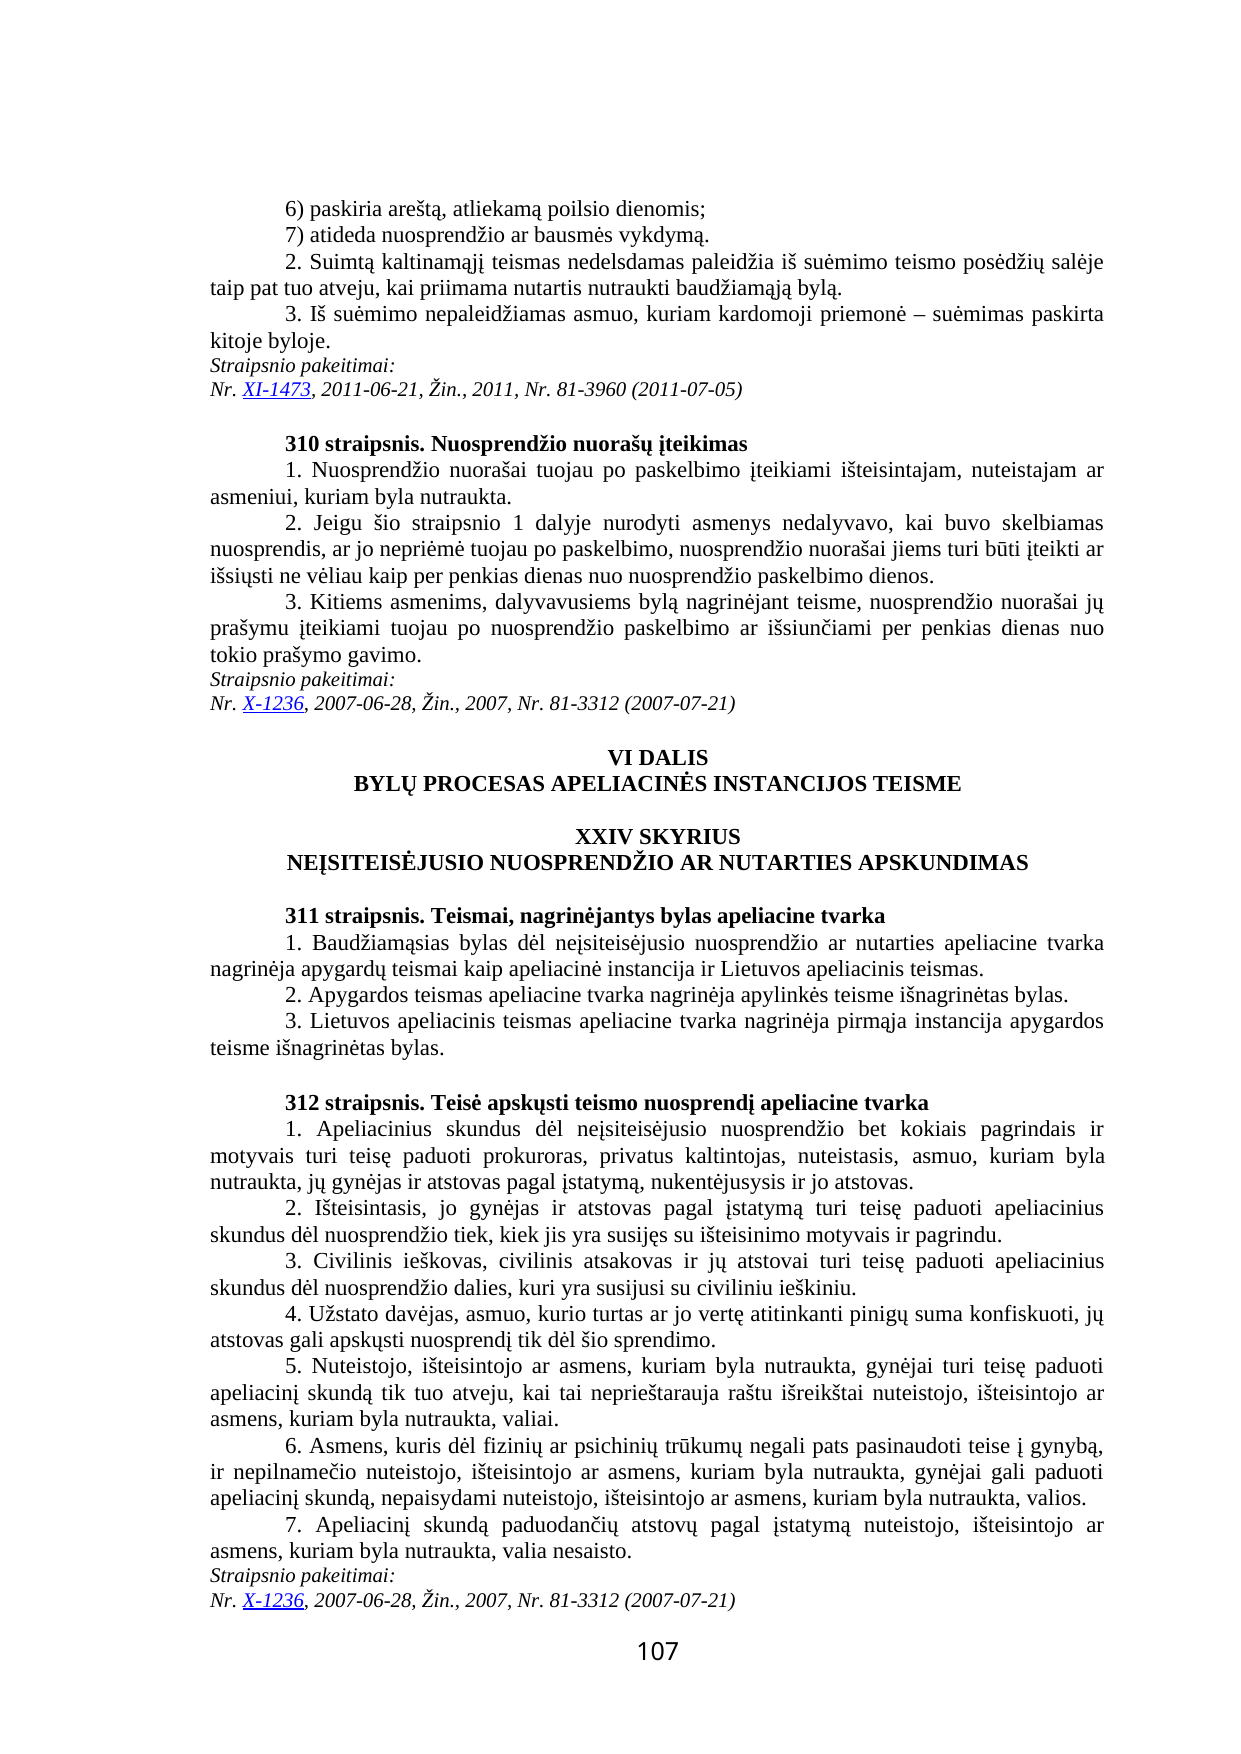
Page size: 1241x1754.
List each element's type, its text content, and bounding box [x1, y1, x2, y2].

text 2. Jeigu šio straipsnio 1 dalyje nurodyti asmenys nedalyvavo, kai buvo skelbiamas nuosprendis, ar jo nepriėmė tuojau po paskelbimo, nuosprendžio nuorašai jiems turi būti įteikti ar išsiųsti ne vėliau kaip per penkias dienas nuo nuosprendžio paskelbimo dienos. [210, 509, 1106, 588]
text 1. Nuosprendžio nuorašai tuojau po paskelbimo įteikiami išteisintajam, nuteistajam ar asmeniui, kuriam byla nutraukta. [210, 456, 1106, 509]
text 6. Asmens, kuris dėl fizinių ar psichinių trūkumų negali pats pasinaudoti teise į gynybą, ir nepilnamečio nuteistojo, išteisintojo ar asmens, kuriam byla nutraukta, gynėjai gali paduoti apeliacinį skundą, nepaisydami nuteistojo, išteisintojo ar asmens, kuriam byla nutraukta, valios. [210, 1432, 1106, 1511]
text 3. Iš suėmimo nepaleidžiamas asmuo, kuriam kardomoji priemonė – suėmimas paskirta kitoje byloje. [210, 300, 1106, 353]
text Bylų procesas apeliacinės instancijos teisme [210, 770, 1106, 797]
text Nr. XI-1473, 2011-06-21, Žin., 2011, Nr. 81-3960 (2011-07-05) [210, 377, 1106, 401]
text Straipsnio pakeitimai: [210, 667, 1106, 691]
text 311 straipsnis. Teismai, nagrinėjantys bylas apeliacine tvarka [210, 902, 1106, 928]
text 7) atideda nuosprendžio ar bausmės vykdymą. [210, 221, 1106, 248]
text XXIV skyrius [210, 823, 1106, 849]
text 3. Civilinis ieškovas, civilinis atsakovas ir jų atstovai turi teisę paduoti apeliacinius skundus dėl nuosprendžio dalies, kuri yra susijusi su civiliniu ieškiniu. [210, 1247, 1106, 1300]
text Neįsiteisėjusio nuosprendžio ar nutarties apskundimas [210, 849, 1106, 876]
text 5. Nuteistojo, išteisintojo ar asmens, kuriam byla nutraukta, gynėjai turi teisę paduoti apeliacinį skundą tik tuo atveju, kai tai neprieštarauja raštu išreikštai nuteistojo, išteisintojo ar asmens, kuriam byla nutraukta, valiai. [210, 1353, 1106, 1432]
text Nr. X-1236, 2007-06-28, Žin., 2007, Nr. 81-3312 (2007-07-21) [210, 691, 1106, 715]
text 312 straipsnis. Teisė apskųsti teismo nuosprendį apeliacine tvarka [210, 1089, 1106, 1115]
text 4. Užstato davėjas, asmuo, kurio turtas ar jo vertę atitinkanti pinigų suma konfiskuoti, jų atstovas gali apskųsti nuosprendį tik dėl šio sprendimo. [210, 1300, 1106, 1353]
text 3. Lietuvos apeliacinis teismas apeliacine tvarka nagrinėja pirmąja instancija apygardos teisme išnagrinėtas bylas. [210, 1008, 1106, 1060]
text 2. Apygardos teismas apeliacine tvarka nagrinėja apylinkės teisme išnagrinėtas bylas. [210, 981, 1106, 1008]
text VI dalis [210, 744, 1106, 770]
text 2. Suimtą kaltinamąjį teismas nedelsdamas paleidžia iš suėmimo teismo posėdžių salėje taip pat tuo atveju, kai priimama nutartis nutraukti baudžiamąją bylą. [210, 248, 1106, 300]
text 1. Apeliacinius skundus dėl neįsiteisėjusio nuosprendžio bet kokiais pagrindais ir motyvais turi teisę paduoti prokuroras, privatus kaltintojas, nuteistasis, asmuo, kuriam byla nutraukta, jų gynėjas ir atstovas pagal įstatymą, nukentėjusysis ir jo atstovas. [210, 1115, 1106, 1194]
text 3. Kitiems asmenims, dalyvavusiems bylą nagrinėjant teisme, nuosprendžio nuorašai jų prašymu įteikiami tuojau po nuosprendžio paskelbimo ar išsiunčiami per penkias dienas nuo tokio prašymo gavimo. [210, 588, 1106, 667]
text 310 straipsnis. Nuosprendžio nuorašų įteikimas [210, 430, 1106, 456]
text Nr. X-1236, 2007-06-28, Žin., 2007, Nr. 81-3312 (2007-07-21) [210, 1587, 1106, 1612]
text 1. Baudžiamąsias bylas dėl neįsiteisėjusio nuosprendžio ar nutarties apeliacine tvarka nagrinėja apygardų teismai kaip apeliacinė instancija ir Lietuvos apeliacinis teismas. [210, 928, 1106, 981]
text 2. Išteisintasis, jo gynėjas ir atstovas pagal įstatymą turi teisę paduoti apeliacinius skundus dėl nuosprendžio tiek, kiek jis yra susijęs su išteisinimo motyvais ir pagrindu. [210, 1194, 1106, 1247]
text 7. Apeliacinį skundą paduodančių atstovų pagal įstatymą nuteistojo, išteisintojo ar asmens, kuriam byla nutraukta, valia nesaisto. [210, 1511, 1106, 1563]
text Straipsnio pakeitimai: [210, 353, 1106, 377]
text Straipsnio pakeitimai: [210, 1563, 1106, 1587]
text 6) paskiria areštą, atliekamą poilsio dienomis; [210, 195, 1106, 221]
